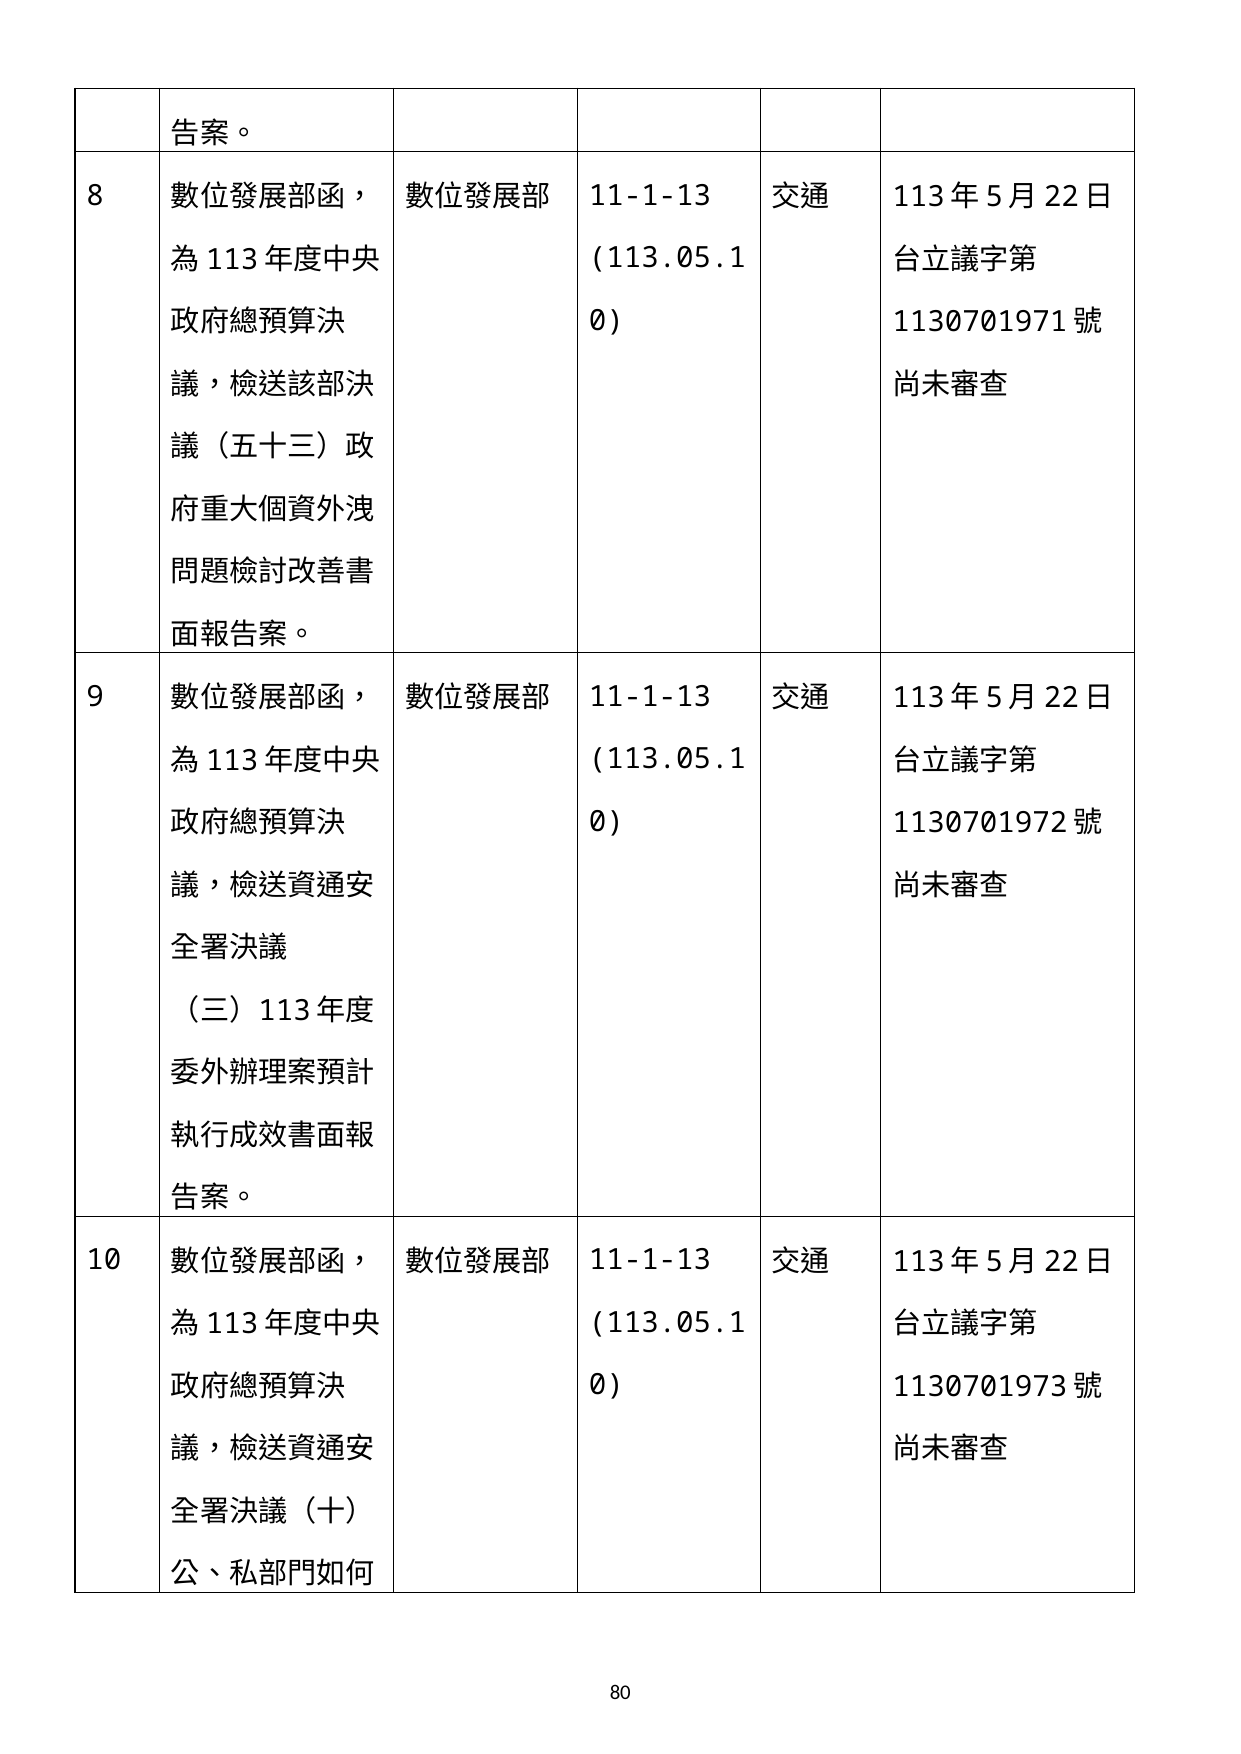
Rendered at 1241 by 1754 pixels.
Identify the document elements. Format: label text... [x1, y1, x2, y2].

table_cell 113年5月22日 台立議字第1130701971號 尚未審查 [881, 152, 1134, 652]
table_cell 數位發展部函，為113年度中央政府總預算決議，檢送資通安全署決議（三）113年度委外辦理案預計執行成效書面報告案。 [160, 653, 393, 1216]
table_cell 113年5月22日 台立議字第1130701972號 尚未審查 [881, 653, 1134, 1216]
table_cell 告案。 [160, 89, 393, 151]
table_cell 10 [76, 1217, 159, 1592]
table_cell [394, 89, 577, 151]
table_cell 113年5月22日 台立議字第1130701973號 尚未審查 [881, 1217, 1134, 1592]
table_cell 11-1-13 (113.05.10) [578, 1217, 760, 1592]
table_cell 交通 [761, 1217, 880, 1592]
table_cell [881, 89, 1134, 151]
table_cell [578, 89, 760, 151]
table_cell 交通 [761, 152, 880, 652]
table_cell 數位發展部 [394, 152, 577, 652]
table_cell 數位發展部 [394, 1217, 577, 1592]
table_cell [761, 89, 880, 151]
table_cell 8 [76, 152, 159, 652]
table_cell [76, 89, 159, 151]
table_cell 數位發展部函，為113年度中央政府總預算決議，檢送資通安全署決議（十）公、私部門如何 [160, 1217, 393, 1592]
table_cell 11-1-13 (113.05.10) [578, 653, 760, 1216]
table_cell 9 [76, 653, 159, 1216]
table_cell 交通 [761, 653, 880, 1216]
table_cell 數位發展部函，為113年度中央政府總預算決議，檢送該部決議（五十三）政府重大個資外洩問題檢討改善書面報告案。 [160, 152, 393, 652]
table_cell 數位發展部 [394, 653, 577, 1216]
table_cell 11-1-13 (113.05.10) [578, 152, 760, 652]
